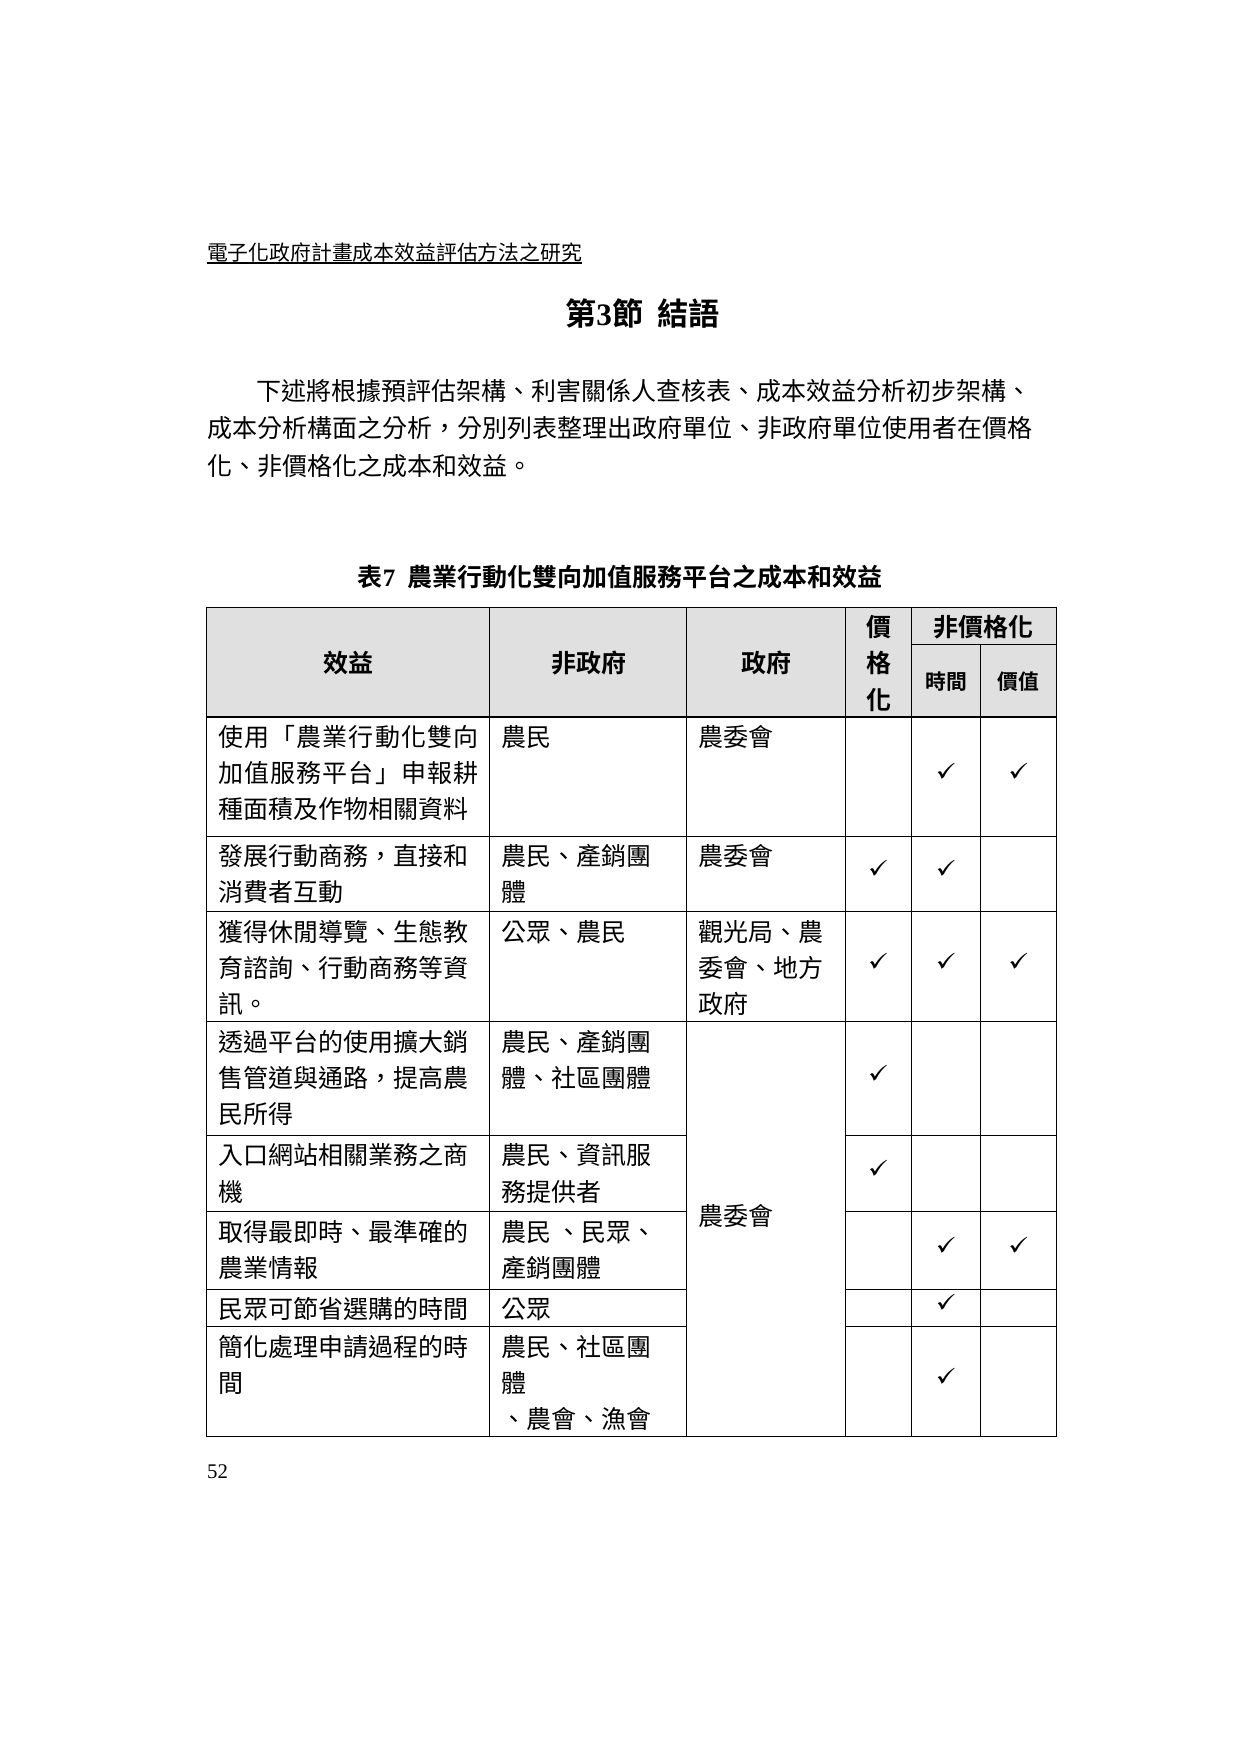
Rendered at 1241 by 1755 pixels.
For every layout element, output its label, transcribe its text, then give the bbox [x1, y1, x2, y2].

table_cell 農委會 [687, 1022, 845, 1436]
table_cell  [846, 1136, 911, 1211]
table_cell  [846, 912, 911, 1021]
table_cell 入口網站相關業務之商機 [207, 1136, 489, 1211]
table_cell  [981, 1212, 1056, 1289]
table_cell 獲得休閒導覽、生態教育諮詢、行動商務等資訊。 [207, 912, 489, 1021]
table_cell  [981, 718, 1056, 836]
table_cell [981, 1022, 1056, 1135]
table_cell [846, 718, 911, 836]
table_header 非政府 [490, 608, 686, 716]
table_cell [981, 1136, 1056, 1211]
table_cell 農民 、民眾、產銷團體 [490, 1212, 686, 1289]
table_header 價格化 [846, 608, 911, 716]
table_cell  [846, 1022, 911, 1135]
table_cell 時間 [912, 645, 980, 716]
table_cell [981, 837, 1056, 911]
table_cell 農民、產銷團體 [490, 837, 686, 911]
table_cell  [912, 837, 980, 911]
table_cell 公眾、農民 [490, 912, 686, 1021]
table_cell 透過平台的使用擴大銷售管道與通路，提高農民所得 [207, 1022, 489, 1135]
table_cell  [912, 1290, 980, 1326]
table_cell 農民、資訊服務提供者 [490, 1136, 686, 1211]
list 結語 [251, 295, 1033, 333]
table_cell 公眾 [490, 1290, 686, 1326]
table_cell [912, 1136, 980, 1211]
text 下述將根據預評估架構、利害關係人查核表、成本效益分析初步架構、成本分析構面之分析，分別列表整理出政府單位、非政府單位使用者在價格化、非價格化之成本和效益。 [207, 370, 1033, 483]
table_cell [981, 1327, 1056, 1436]
table_cell 取得最即時、最準確的農業情報 [207, 1212, 489, 1289]
table_cell  [981, 912, 1056, 1021]
table_cell 發展行動商務，直接和消費者互動 [207, 837, 489, 911]
table_cell 價值 [981, 645, 1056, 716]
table_cell 農民、社區團體 、農會、漁會 [490, 1327, 686, 1436]
table_header 效益 [207, 608, 489, 716]
table_cell 使用「農業行動化雙向加值服務平台」申報耕種面積及作物相關資料 [207, 718, 489, 836]
table_cell 民眾可節省選購的時間 [207, 1290, 489, 1326]
table_cell 農委會 [687, 718, 845, 836]
table_cell 農委會 [687, 837, 845, 911]
table_cell 簡化處理申請過程的時間 [207, 1327, 489, 1436]
table_cell [846, 1290, 911, 1326]
table_cell 農民 [490, 718, 686, 836]
table_header 非價格化 [912, 608, 1056, 644]
table_cell  [912, 1212, 980, 1289]
table_cell [846, 1212, 911, 1289]
table_cell 農民、產銷團體、社區團體 [490, 1022, 686, 1135]
list 農業行動化雙向加值服務平台之成本和效益 [207, 558, 1033, 594]
table_cell [981, 1290, 1056, 1326]
table_cell  [912, 1327, 980, 1436]
table_cell  [912, 912, 980, 1021]
table_cell [846, 1327, 911, 1436]
table_header 政府 [687, 608, 845, 716]
table_cell  [846, 837, 911, 911]
table_cell 觀光局、農委會、地方政府 [687, 912, 845, 1021]
table_cell  [912, 718, 980, 836]
table_cell [912, 1022, 980, 1135]
